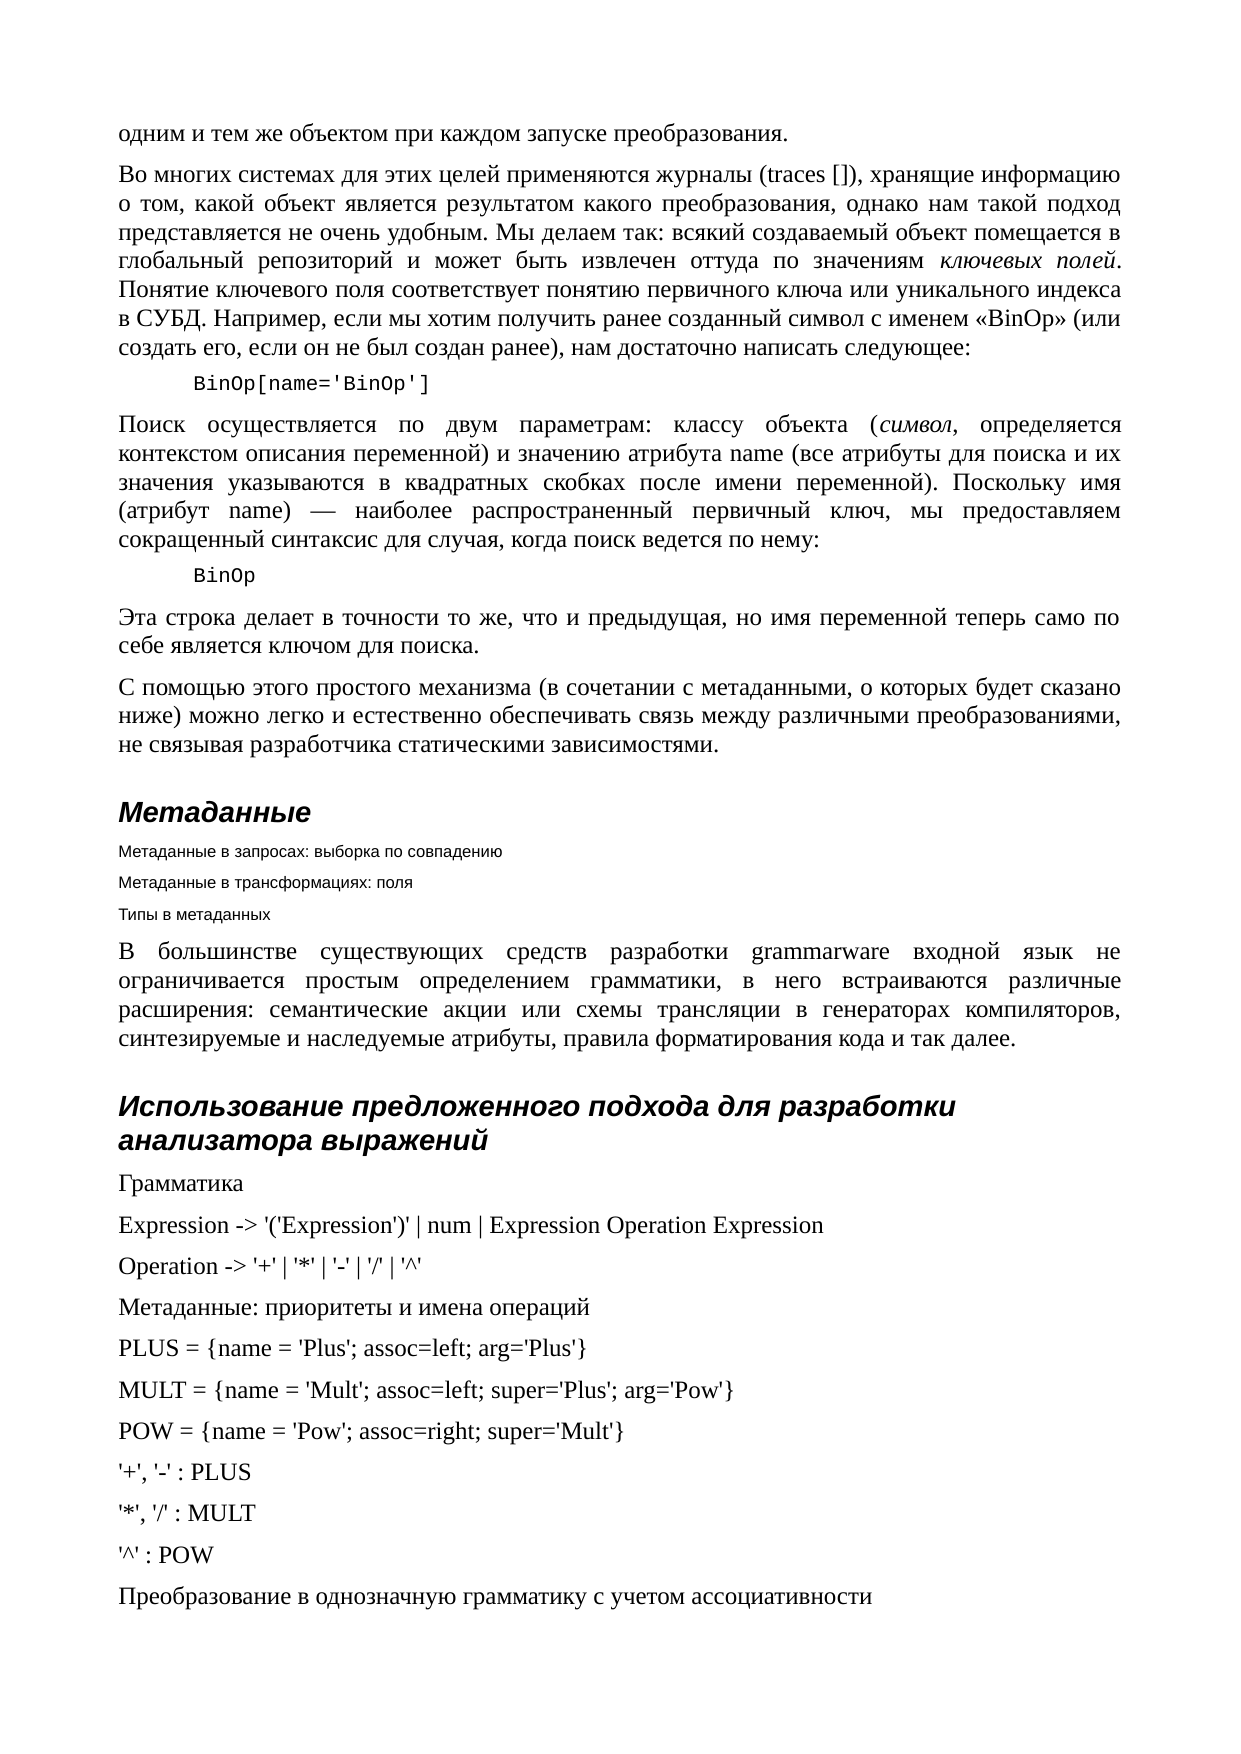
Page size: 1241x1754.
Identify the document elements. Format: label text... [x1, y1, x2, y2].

text Грамматика [118, 1168, 1122, 1197]
text Эта строка делает в точности то же, что и предыдущая, но имя переменной теперь само по себе является ключом для поиска. [118, 602, 1122, 659]
text Во многих системах для этих целей применяются журналы (traces []), хранящие информацию о том, какой объект является результатом какого преобразования, однако нам такой подход представляется не очень удобным. Мы делаем так: всякий создаваемый объект помещается в глобальный репозиторий и может быть извлечен оттуда по значениям ключевых полей. Понятие ключевого поля соответствует понятию первичного ключа или уникального индекса в СУБД. Например, если мы хотим получить ранее созданный символ с именем «BinOp» (или создать его, если он не был создан ранее), нам достаточно написать следующее: [118, 159, 1122, 361]
text Поиск осуществляется по двум параметрам: классу объекта (символ, определяется контекстом описания переменной) и значению атрибута name (все атрибуты для поиска и их значения указываются в квадратных скобках после имени переменной). Поскольку имя (атрибут name) — наиболее распространенный первичный ключ, мы предоставляем сокращенный синтаксис для случая, когда поиск ведется по нему: [118, 409, 1122, 553]
text Expression -> '('Expression')' | num | Expression Operation Expression [118, 1210, 1122, 1238]
subtitle Использование предложенного подхода для разработки анализатора выражений [118, 1089, 1122, 1156]
text BinOp [193, 566, 1122, 589]
text PLUS = {name = 'Plus'; assoc=left; arg='Plus'} [118, 1333, 1122, 1362]
text Метаданные в трансформациях: поля [118, 873, 1122, 892]
text '*', '/' : MULT [118, 1498, 1122, 1527]
text '^' : POW [118, 1540, 1122, 1568]
text Преобразование в однозначную грамматику с учетом ассоциативности [118, 1581, 1122, 1610]
text Метаданные: приоритеты и имена операций [118, 1292, 1122, 1321]
text MULT = {name = 'Mult'; assoc=left; super='Plus'; arg='Pow'} [118, 1375, 1122, 1403]
text '+', '-' : PLUS [118, 1457, 1122, 1486]
text POW = {name = 'Pow'; assoc=right; super='Mult'} [118, 1416, 1122, 1445]
text Operation -> '+' | '*' | '-' | '/' | '^' [118, 1251, 1122, 1280]
text С помощью этого простого механизма (в сочетании с метаданными, о которых будет сказано ниже) можно легко и естественно обеспечивать связь между различными преобразованиями, не связывая разработчика статическими зависимостями. [118, 672, 1122, 758]
text одним и тем же объектом при каждом запуске преобразования. [118, 118, 1122, 147]
subtitle Метаданные [118, 795, 1122, 829]
text BinOp[name='BinOp'] [193, 373, 1122, 397]
text В большинстве существующих средств разработки grammarware входной язык не ограничивается простым определением грамматики, в него встраиваются различные расширения: семантические акции или схемы трансляции в генераторах компиляторов, синтезируемые и наследуемые атрибуты, правила форматирования кода и так далее. [118, 936, 1122, 1051]
text Типы в метаданных [118, 905, 1122, 924]
text Метаданные в запросах: выборка по совпадению [118, 841, 1122, 861]
